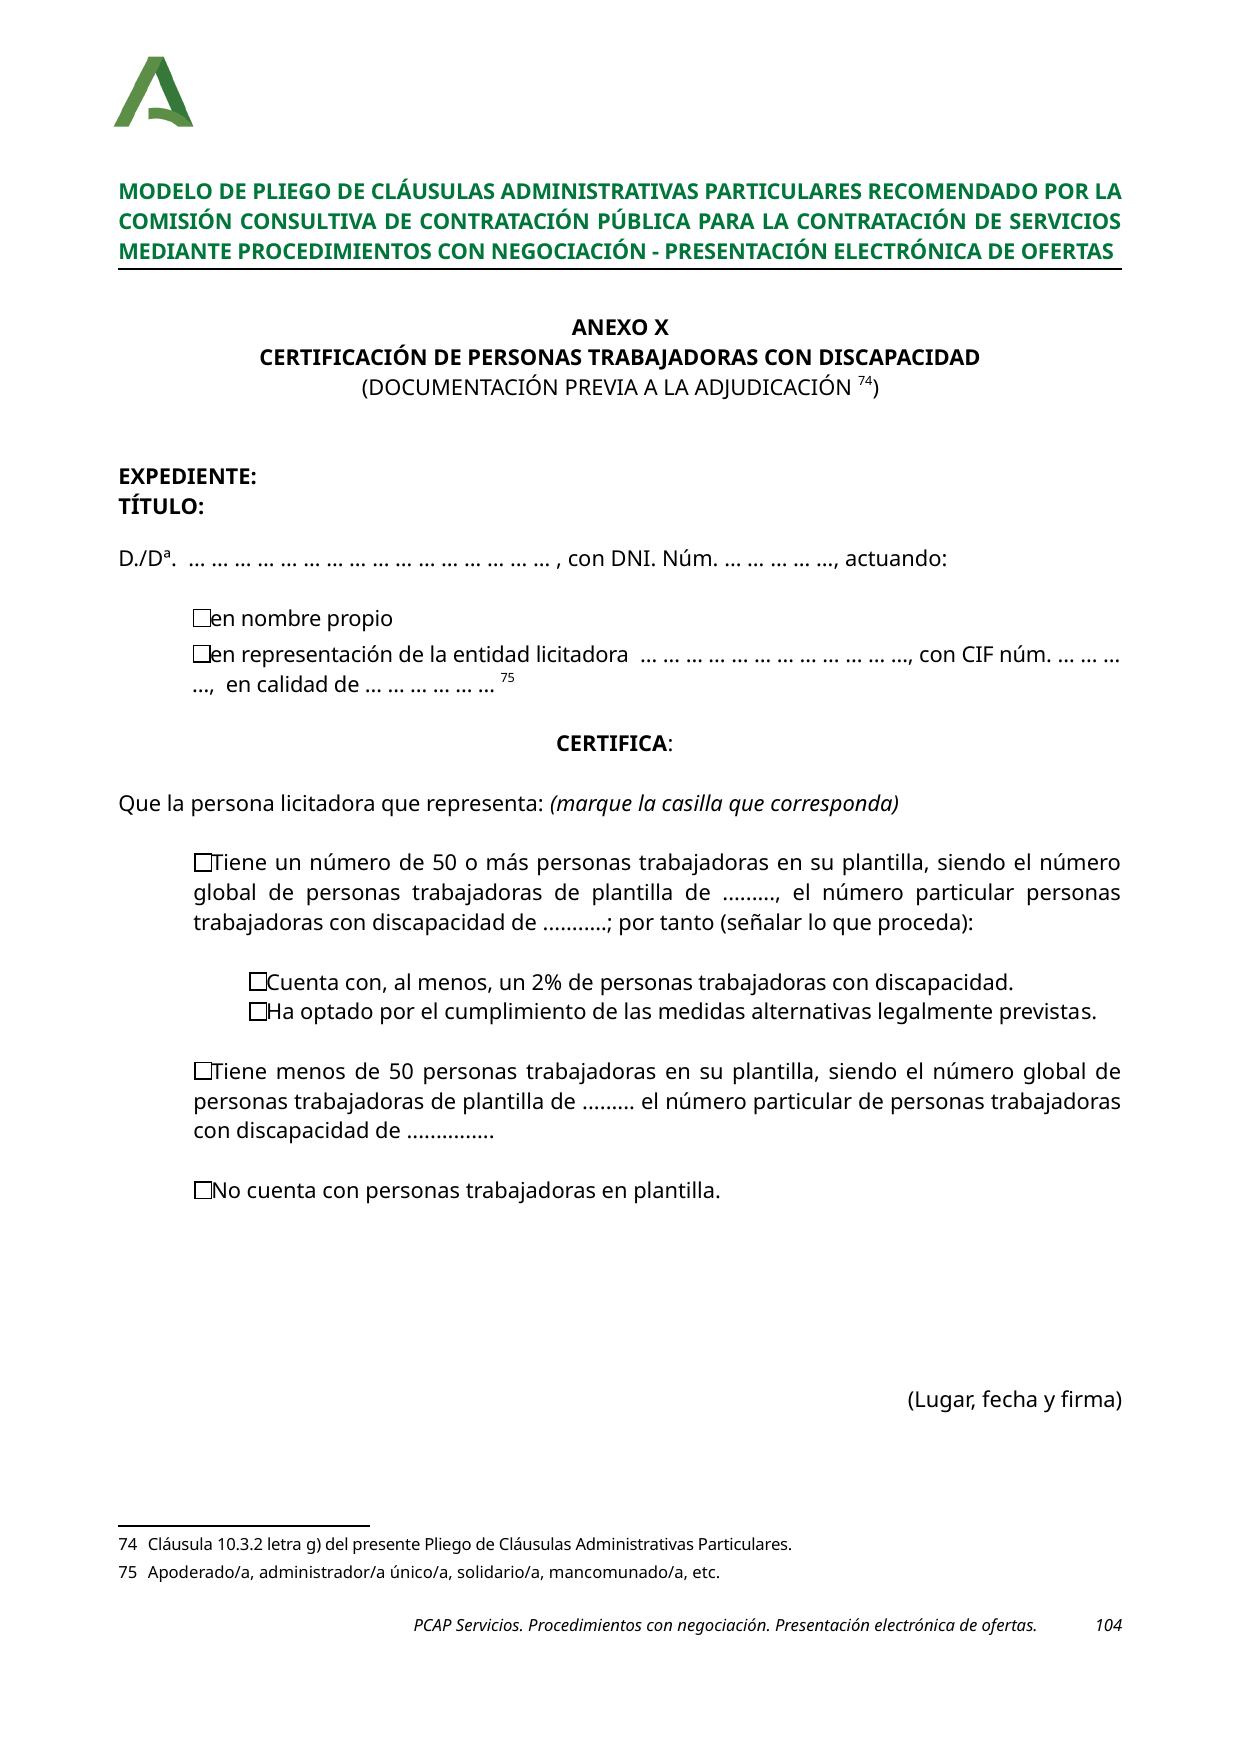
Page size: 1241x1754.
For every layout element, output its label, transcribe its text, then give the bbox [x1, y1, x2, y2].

text (DOCUMENTACIÓN PREVIA A LA ADJUDICACIÓN ) [118, 372, 1122, 402]
text CERTIFICACIÓN DE PERSONAS TRABAJADORAS CON DISCAPACIDAD [118, 342, 1122, 372]
text D./Dª. … … … … … … … … … … … … … … … … , con DNI. Núm. … … … … …, actuando: [118, 543, 1122, 573]
list Ha optado por el cumplimiento de las medidas alternativas legalmente previstas. [213, 996, 1122, 1026]
text CERTIFICA: [118, 728, 1122, 758]
text TÍTULO: [118, 491, 1122, 521]
text en representación de la entidad licitadora … … … … … … … … … … … …, con CIF núm. … … … …, en calidad de … … … … … … [192, 639, 1122, 698]
picture [109, 52, 198, 131]
list No cuenta con personas trabajadoras en plantilla. [156, 1175, 1122, 1205]
text en nombre propio [192, 603, 1122, 633]
text EXPEDIENTE: [118, 461, 1122, 491]
text Apoderado/a, administrador/a único/a, solidario/a, mancomunado/a, etc. [118, 1561, 1122, 1584]
text (Lugar, fecha y firma) [118, 1384, 1122, 1413]
text MODELO DE PLIEGO DE CLÁUSULAS ADMINISTRATIVAS PARTICULARES RECOMENDADO POR LA COMISIÓN CONSULTIVA DE CONTRATACIÓN PÚBLICA PARA LA CONTRATACIÓN DE SERVICIOS MEDIANTE PROCEDIMIENTOS CON NEGOCIACIÓN - PRESENTACIÓN ELECTRÓNICA DE OFERTAS [118, 176, 1122, 268]
list Tiene menos de 50 personas trabajadoras en su plantilla, siendo el número global de personas trabajadoras de plantilla de ......... el número particular de personas trabajadoras con discapacidad de ............... [156, 1056, 1122, 1145]
list Cuenta con, al menos, un 2% de personas trabajadoras con discapacidad. [213, 967, 1122, 996]
text Cláusula 10.3.2 letra g) del presente Pliego de Cláusulas Administrativas Particulares. [118, 1532, 1122, 1555]
text ANEXO X [118, 312, 1122, 342]
text Que la persona licitadora que representa: (marque la casilla que corresponda) [118, 788, 1122, 818]
list Tiene un número de 50 o más personas trabajadoras en su plantilla, siendo el número global de personas trabajadoras de plantilla de ........., el número particular personas trabajadoras con discapacidad de ........…; por tanto (señalar lo que proceda): [156, 847, 1122, 937]
